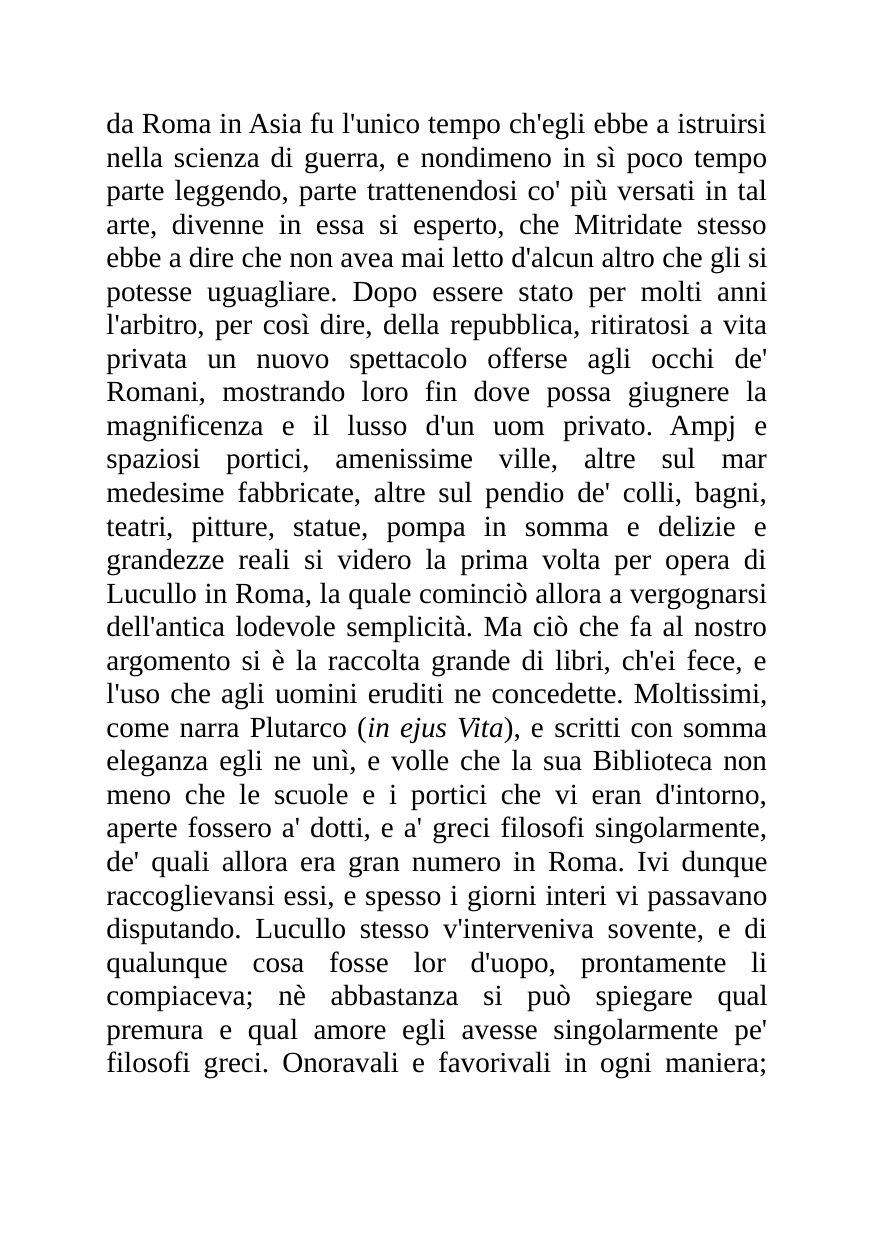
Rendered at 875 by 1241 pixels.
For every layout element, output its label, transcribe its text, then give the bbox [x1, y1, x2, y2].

text da Roma in Asia fu l'unico tempo ch'egli ebbe a istruirsi nella scienza di guerra, e nondimeno in sì poco tempo parte leggendo, parte trattenendosi co' più versati in tal arte, divenne in essa si esperto, che Mitridate stesso ebbe a dire che non avea mai letto d'alcun altro che gli si potesse uguagliare. Dopo essere stato per molti anni l'arbitro, per così dire, della repubblica, ritiratosi a vita privata un nuovo spettacolo offerse agli occhi de' Romani, mostrando loro fin dove possa giugnere la magnificenza e il lusso d'un uom privato. Ampj e spaziosi portici, amenissime ville, altre sul mar medesime fabbricate, altre sul pendio de' colli, bagni, teatri, pitture, statue, pompa in somma e delizie e grandezze reali si videro la prima volta per opera di Lucullo in Roma, la quale cominciò allora a vergognarsi dell'antica lodevole semplicità. Ma ciò che fa al nostro argomento si è la raccolta grande di libri, ch'ei fece, e l'uso che agli uomini eruditi ne concedette. Moltissimi, come narra Plutarco (in ejus Vita), e scritti con somma eleganza egli ne unì, e volle che la sua Biblioteca non meno che le scuole e i portici che vi eran d'intorno, aperte fossero a' dotti, e a' greci filosofi singolarmente, de' quali allora era gran numero in Roma. Ivi dunque raccoglievansi essi, e spesso i giorni interi vi passavano disputando. Lucullo stesso v'interveniva sovente, e di qualunque cosa fosse lor d'uopo, prontamente li compiaceva; nè abbastanza si può spiegare qual premura e qual amore egli avesse singolarmente pe' filosofi greci. Onoravali e favorivali in ogni maniera; [106, 106, 768, 1079]
